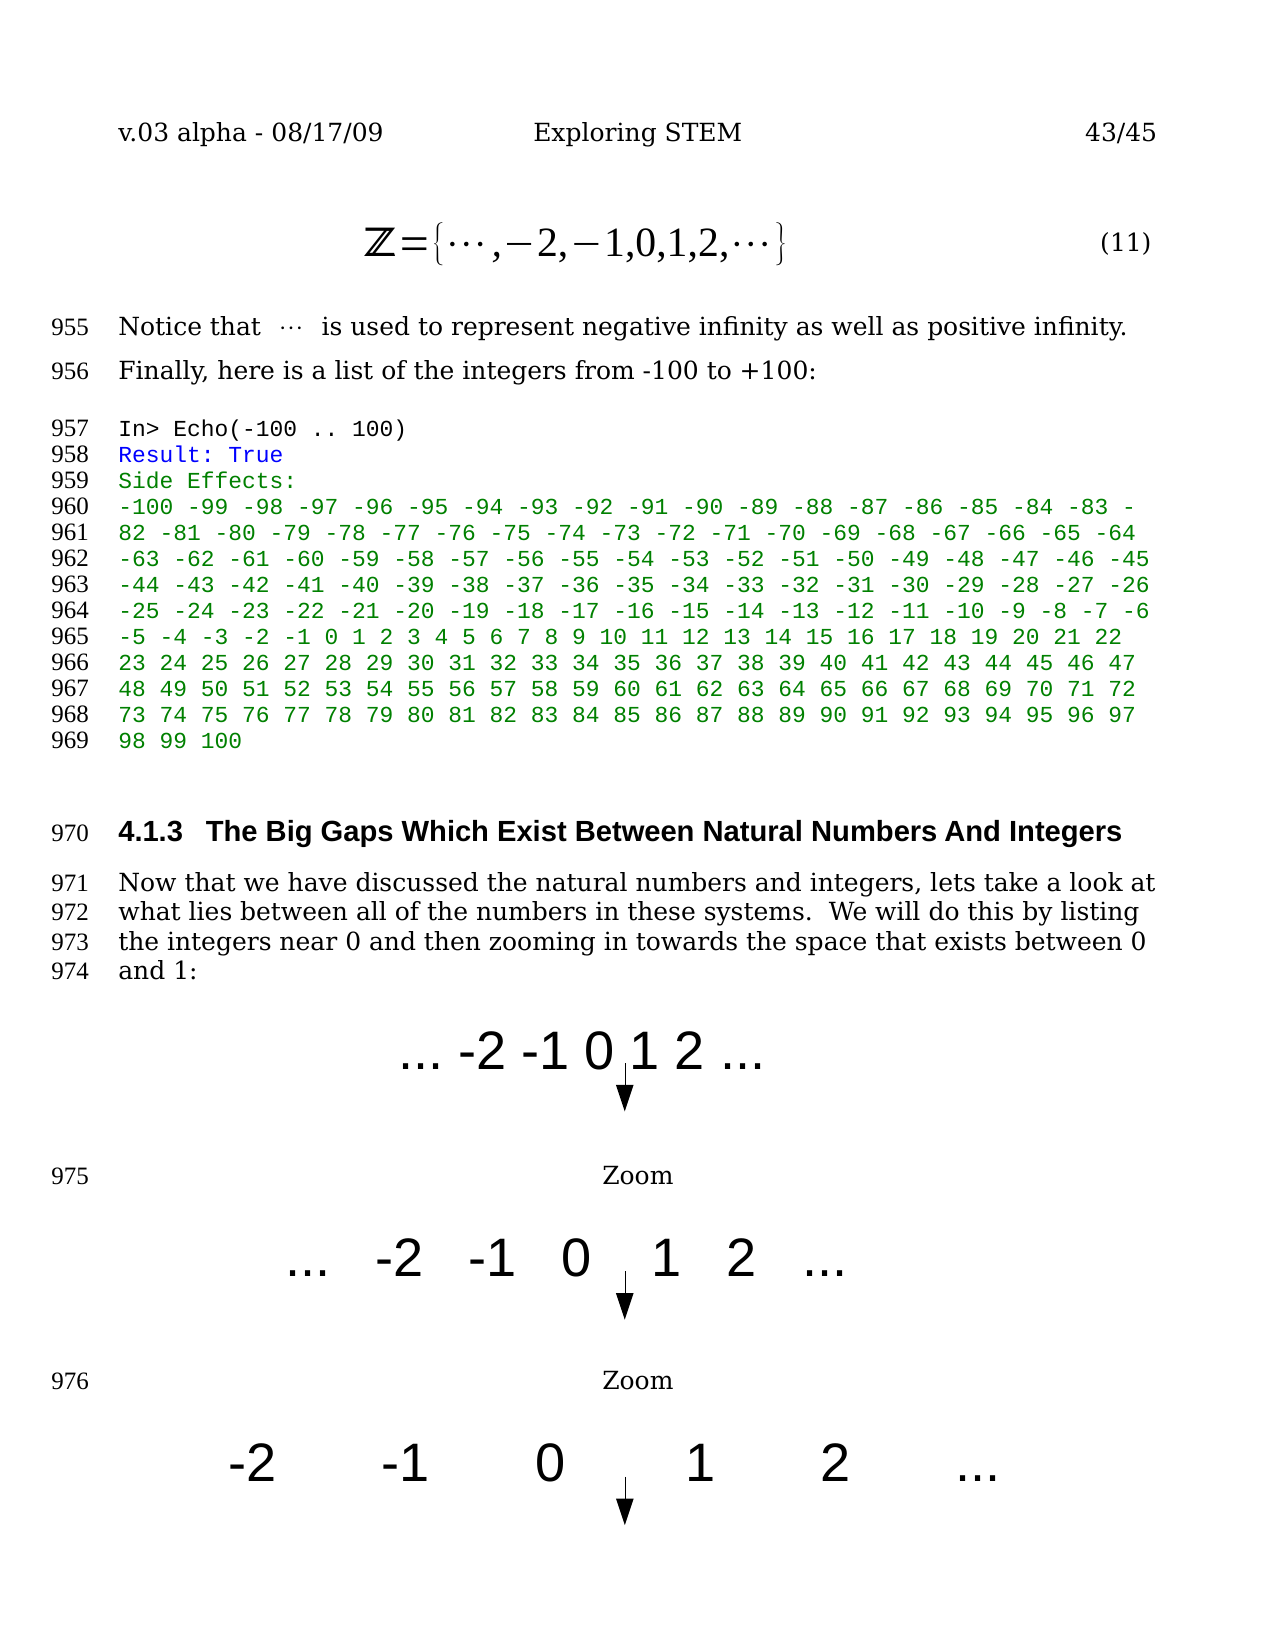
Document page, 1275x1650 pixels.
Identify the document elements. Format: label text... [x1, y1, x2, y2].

table_header (11) [1041, 212, 1157, 274]
text Side Effects: [118, 469, 1157, 496]
text In> Echo(-100 .. 100) [118, 418, 1157, 444]
text Now that we have discussed the natural numbers and integers, lets take a look at what lies between all of the numbers in these systems. We will do this by listing the integers near 0 and then zooming in towards the space that exists between 0 and 1: [118, 868, 1157, 985]
text Notice thatis used to represent negative infinity as well as positive infinity. [118, 312, 1157, 342]
table_header [118, 212, 1041, 274]
text Result: True [118, 444, 1157, 469]
text Finally, here is a list of the integers from -100 to +100: [118, 357, 1157, 386]
text Zoom [118, 1367, 1157, 1396]
text -100 -99 -98 -97 -96 -95 -94 -93 -92 -91 -90 -89 -88 -87 -86 -85 -84 -83 -82 -81 -80 -79 -78 -77 -76 -75 -74 -73 -72 -71 -70 -69 -68 -67 -66 -65 -64 -63 -62 -61 -60 -59 -58 -57 -56 -55 -54 -53 -52 -51 -50 -49 -48 -47 -46 -45 -44 -43 -42 -41 -40 -39 -38 -37 -36 -35 -34 -33 -32 -31 -30 -29 -28 -27 -26 -25 -24 -23 -22 -21 -20 -19 -18 -17 -16 -15 -14 -13 -12 -11 -10 -9 -8 -7 -6 -5 -4 -3 -2 -1 0 1 2 3 4 5 6 7 8 9 10 11 12 13 14 15 16 17 18 19 20 21 22 23 24 25 26 27 28 29 30 31 32 33 34 35 36 37 38 39 40 41 42 43 44 45 46 47 48 49 50 51 52 53 54 55 56 57 58 59 60 61 62 63 64 65 66 67 68 69 70 71 72 73 74 75 76 77 78 79 80 81 82 83 84 85 86 87 88 89 90 91 92 93 94 95 96 97 98 99 100 [118, 496, 1157, 755]
text Zoom [118, 1161, 1157, 1190]
subtitle The Big Gaps Which Exist Between Natural Numbers And Integers [118, 814, 1157, 847]
